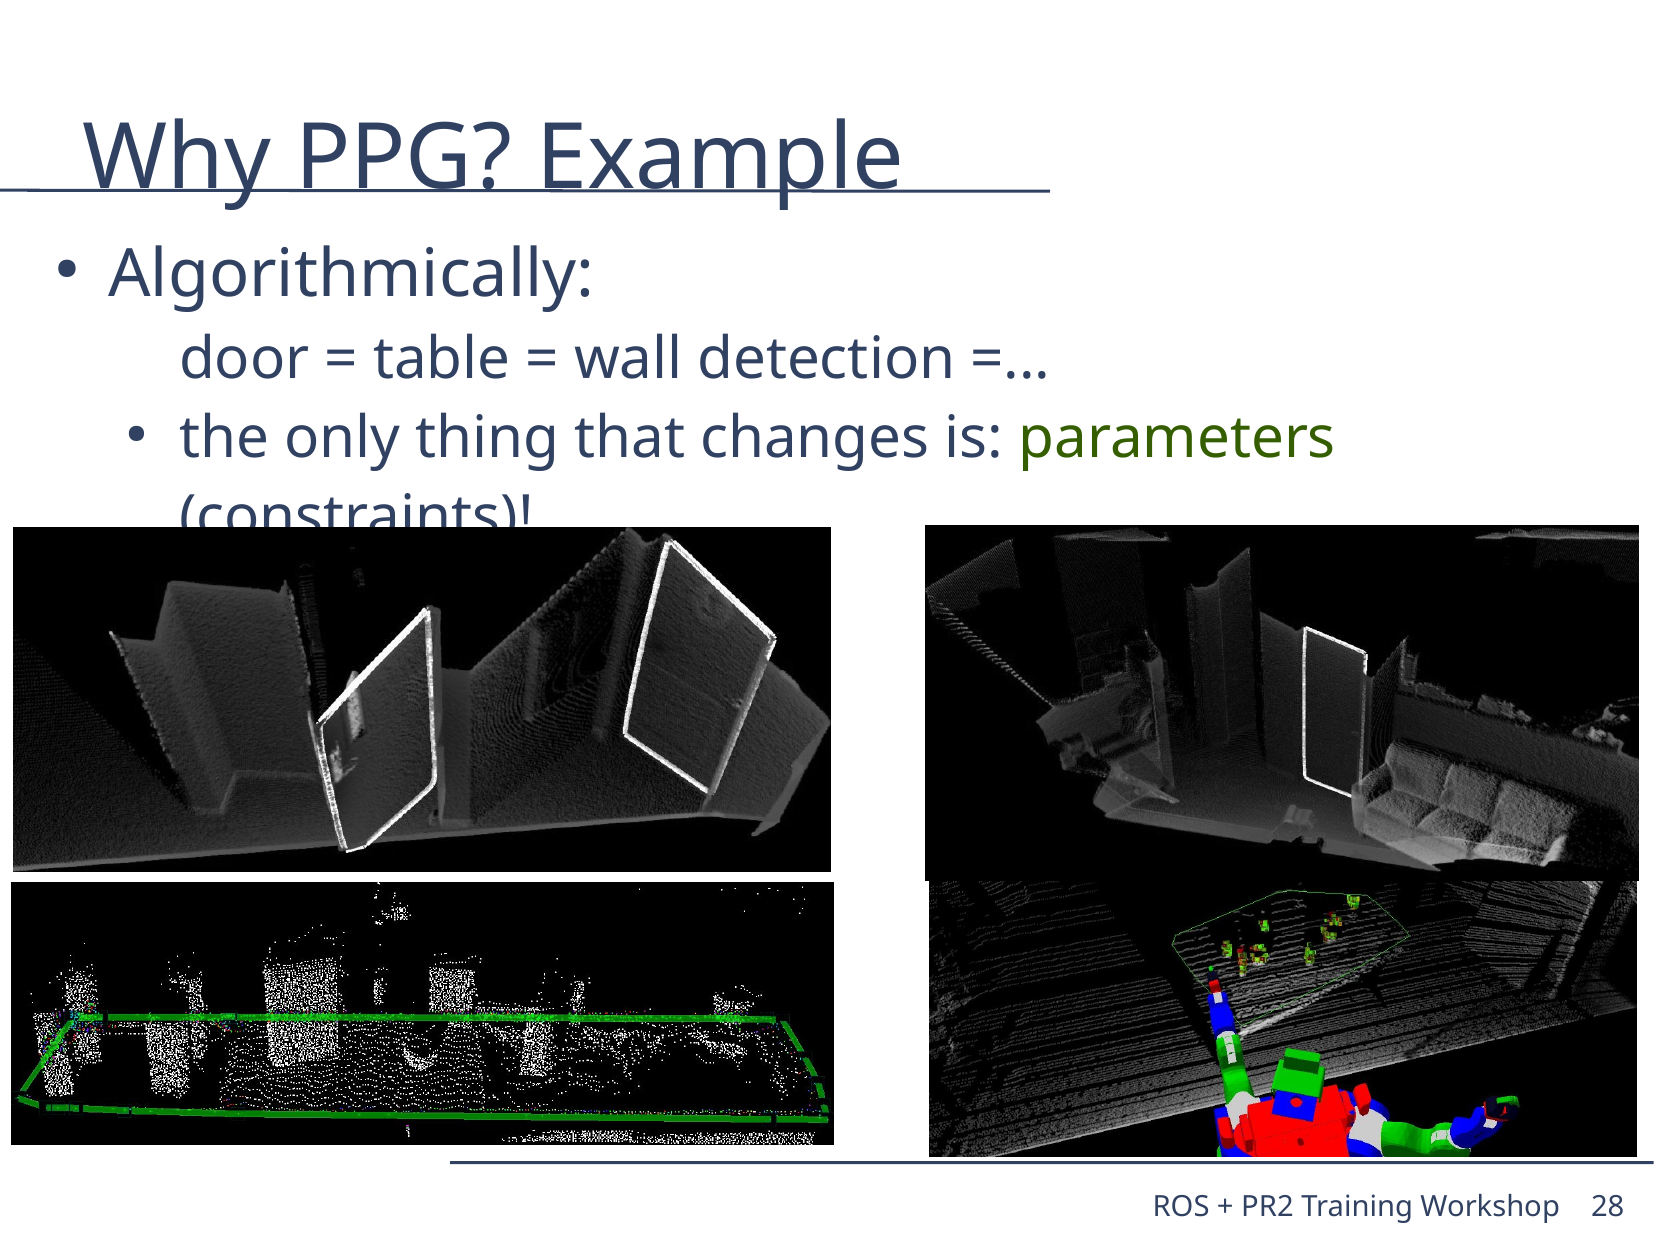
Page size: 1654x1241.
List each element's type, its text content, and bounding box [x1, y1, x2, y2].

picture [11, 882, 834, 1145]
picture [925, 525, 1639, 1157]
list Algorithmically: door = table = wall detection =... the only thing that changes is: parameters (constraints)! [37, 225, 1654, 1044]
picture [13, 527, 831, 873]
title Why PPG? Example [82, 56, 1571, 225]
